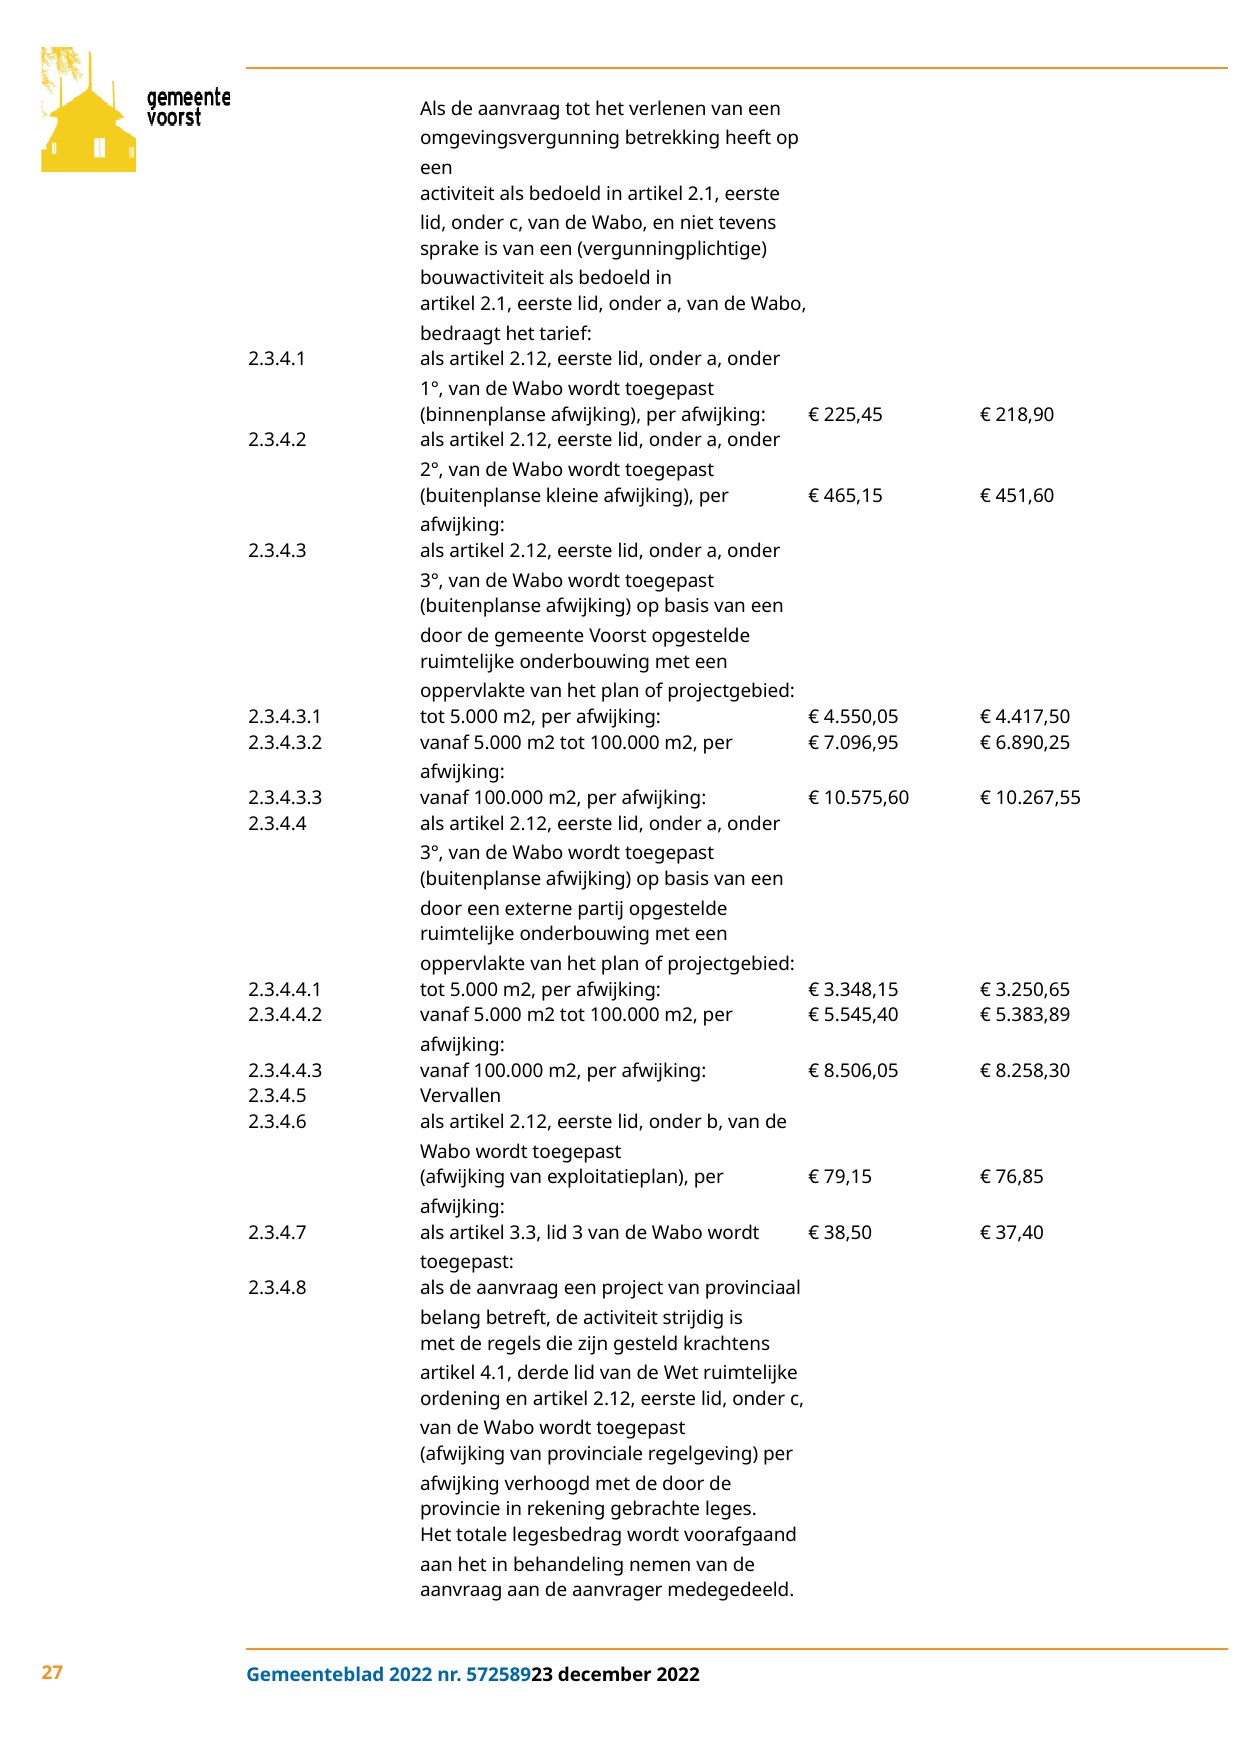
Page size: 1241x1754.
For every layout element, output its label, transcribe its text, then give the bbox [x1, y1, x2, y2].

table_cell € 4.417,50 [980, 703, 1152, 729]
table_cell 2.3.4.5 [248, 1083, 420, 1108]
table_cell ruimtelijke onderbouwing met een oppervlakte van het plan of projectgebied: [420, 648, 808, 703]
table_cell [980, 427, 1152, 482]
table_cell [980, 810, 1152, 865]
table_cell provincie in rekening gebrachte leges. [420, 1496, 808, 1521]
table_cell [248, 482, 420, 537]
table_cell € 451,60 [980, 482, 1152, 537]
table_cell € 7.096,95 [808, 729, 980, 784]
table_cell € 38,50 [808, 1219, 980, 1274]
table_cell 2.3.4.6 [248, 1109, 420, 1164]
table_cell € 4.550,05 [808, 703, 980, 729]
table_cell [808, 921, 980, 976]
table_cell € 79,15 [808, 1164, 980, 1219]
table_cell € 5.545,40 [808, 1002, 980, 1057]
table_cell [808, 1440, 980, 1496]
table_cell [248, 1330, 420, 1385]
table_cell 2.3.4.4.1 [248, 976, 420, 1002]
table_cell 2.3.4.2 [248, 427, 420, 482]
table_cell [980, 180, 1152, 235]
table_cell [808, 95, 980, 180]
table_cell [980, 290, 1152, 346]
table_cell [248, 1496, 420, 1521]
table_cell met de regels die zijn gesteld krachtens artikel 4.1, derde lid van de Wet ruimtelijke [420, 1330, 808, 1385]
picture [41, 47, 231, 172]
table_cell artikel 2.1, eerste lid, onder a, van de Wabo, bedraagt het tarief: [420, 290, 808, 346]
table_cell [980, 1577, 1152, 1602]
table_cell [980, 95, 1152, 180]
table_cell (afwijking van exploitatieplan), per afwijking: [420, 1164, 808, 1219]
table_cell als de aanvraag een project van provinciaal belang betreft, de activiteit strijdig is [420, 1274, 808, 1330]
table_cell [980, 648, 1152, 703]
table_cell [808, 1577, 980, 1602]
table_cell € 8.258,30 [980, 1057, 1152, 1083]
table_cell [980, 593, 1152, 648]
table_cell 2.3.4.4.2 [248, 1002, 420, 1057]
table_cell [248, 290, 420, 346]
table_cell [248, 1440, 420, 1496]
table_cell [980, 1440, 1152, 1496]
table_cell [248, 648, 420, 703]
table_cell (buitenplanse afwijking) op basis van een door de gemeente Voorst opgestelde [420, 593, 808, 648]
table_cell [808, 1083, 980, 1108]
table_cell [248, 1577, 420, 1602]
table_cell ruimtelijke onderbouwing met een oppervlakte van het plan of projectgebied: [420, 921, 808, 976]
table_cell [808, 346, 980, 401]
table_cell € 37,40 [980, 1219, 1152, 1274]
table_cell [980, 1385, 1152, 1440]
table_cell 2.3.4.3.2 [248, 729, 420, 784]
table_cell [980, 235, 1152, 290]
table_cell 2.3.4.7 [248, 1219, 420, 1274]
table_cell [248, 593, 420, 648]
table_cell (buitenplanse kleine afwijking), per afwijking: [420, 482, 808, 537]
table_cell € 10.575,60 [808, 784, 980, 810]
table_cell [980, 1083, 1152, 1108]
table_cell sprake is van een (vergunningplichtige) bouwactiviteit als bedoeld in [420, 235, 808, 290]
table_cell Het totale legesbedrag wordt voorafgaand aan het in behandeling nemen van de [420, 1521, 808, 1577]
table_cell [808, 1521, 980, 1577]
table_cell als artikel 3.3, lid 3 van de Wabo wordt toegepast: [420, 1219, 808, 1274]
table_cell [808, 290, 980, 346]
table_cell [248, 865, 420, 921]
table_cell € 218,90 [980, 401, 1152, 427]
table_cell € 3.250,65 [980, 976, 1152, 1002]
table_cell 2.3.4.3.1 [248, 703, 420, 729]
table_cell ordening en artikel 2.12, eerste lid, onder c, van de Wabo wordt toegepast [420, 1385, 808, 1440]
table_cell € 225,45 [808, 401, 980, 427]
table_cell activiteit als bedoeld in artikel 2.1, eerste lid, onder c, van de Wabo, en niet tevens [420, 180, 808, 235]
table_cell [808, 648, 980, 703]
table_cell vanaf 5.000 m2 tot 100.000 m2, per afwijking: [420, 1002, 808, 1057]
table_cell vanaf 100.000 m2, per afwijking: [420, 1057, 808, 1083]
table_cell € 6.890,25 [980, 729, 1152, 784]
table_cell Als de aanvraag tot het verlenen van een omgevingsvergunning betrekking heeft op een [420, 95, 808, 180]
table_cell [980, 1496, 1152, 1521]
table_cell Vervallen [420, 1083, 808, 1108]
table_cell vanaf 100.000 m2, per afwijking: [420, 784, 808, 810]
table_cell (buitenplanse afwijking) op basis van een door een externe partij opgestelde [420, 865, 808, 921]
table_cell € 76,85 [980, 1164, 1152, 1219]
table_cell [248, 401, 420, 427]
table_cell als artikel 2.12, eerste lid, onder a, onder 2°, van de Wabo wordt toegepast [420, 427, 808, 482]
table_cell [808, 1385, 980, 1440]
table_cell [808, 427, 980, 482]
table_cell als artikel 2.12, eerste lid, onder a, onder 3°, van de Wabo wordt toegepast [420, 537, 808, 593]
table_cell [248, 921, 420, 976]
table_cell [808, 1274, 980, 1330]
table_cell aanvraag aan de aanvrager medegedeeld. [420, 1577, 808, 1602]
table_cell [808, 593, 980, 648]
table_cell als artikel 2.12, eerste lid, onder a, onder 3°, van de Wabo wordt toegepast [420, 810, 808, 865]
table_cell 2.3.4.8 [248, 1274, 420, 1330]
table_cell [980, 1274, 1152, 1330]
table_cell [808, 1330, 980, 1385]
table_cell [808, 180, 980, 235]
table_cell 2.3.4.4.3 [248, 1057, 420, 1083]
table_cell als artikel 2.12, eerste lid, onder b, van de Wabo wordt toegepast [420, 1109, 808, 1164]
table_cell [980, 1109, 1152, 1164]
table_cell 2.3.4.3.3 [248, 784, 420, 810]
table_cell [980, 537, 1152, 593]
table_cell (binnenplanse afwijking), per afwijking: [420, 401, 808, 427]
table_cell € 8.506,05 [808, 1057, 980, 1083]
table_cell [808, 1109, 980, 1164]
table_cell [980, 865, 1152, 921]
table_cell [980, 1521, 1152, 1577]
table_cell [808, 810, 980, 865]
table_cell [980, 921, 1152, 976]
table_cell 2.3.4.4 [248, 810, 420, 865]
table_cell vanaf 5.000 m2 tot 100.000 m2, per afwijking: [420, 729, 808, 784]
table_cell [808, 865, 980, 921]
table_cell [248, 180, 420, 235]
table_cell als artikel 2.12, eerste lid, onder a, onder 1°, van de Wabo wordt toegepast [420, 346, 808, 401]
table_cell € 5.383,89 [980, 1002, 1152, 1057]
table_cell [808, 537, 980, 593]
table_cell [248, 235, 420, 290]
table_cell [248, 1164, 420, 1219]
table_cell [248, 1385, 420, 1440]
table_cell € 10.267,55 [980, 784, 1152, 810]
table_cell [980, 346, 1152, 401]
table_cell [248, 1521, 420, 1577]
table_cell tot 5.000 m2, per afwijking: [420, 703, 808, 729]
table_cell (afwijking van provinciale regelgeving) per afwijking verhoogd met de door de [420, 1440, 808, 1496]
table_cell [808, 235, 980, 290]
table_cell [248, 95, 420, 180]
table_cell € 3.348,15 [808, 976, 980, 1002]
table_cell [808, 1496, 980, 1521]
table_cell tot 5.000 m2, per afwijking: [420, 976, 808, 1002]
table_cell 2.3.4.3 [248, 537, 420, 593]
table_cell € 465,15 [808, 482, 980, 537]
table_cell [980, 1330, 1152, 1385]
table_cell 2.3.4.1 [248, 346, 420, 401]
